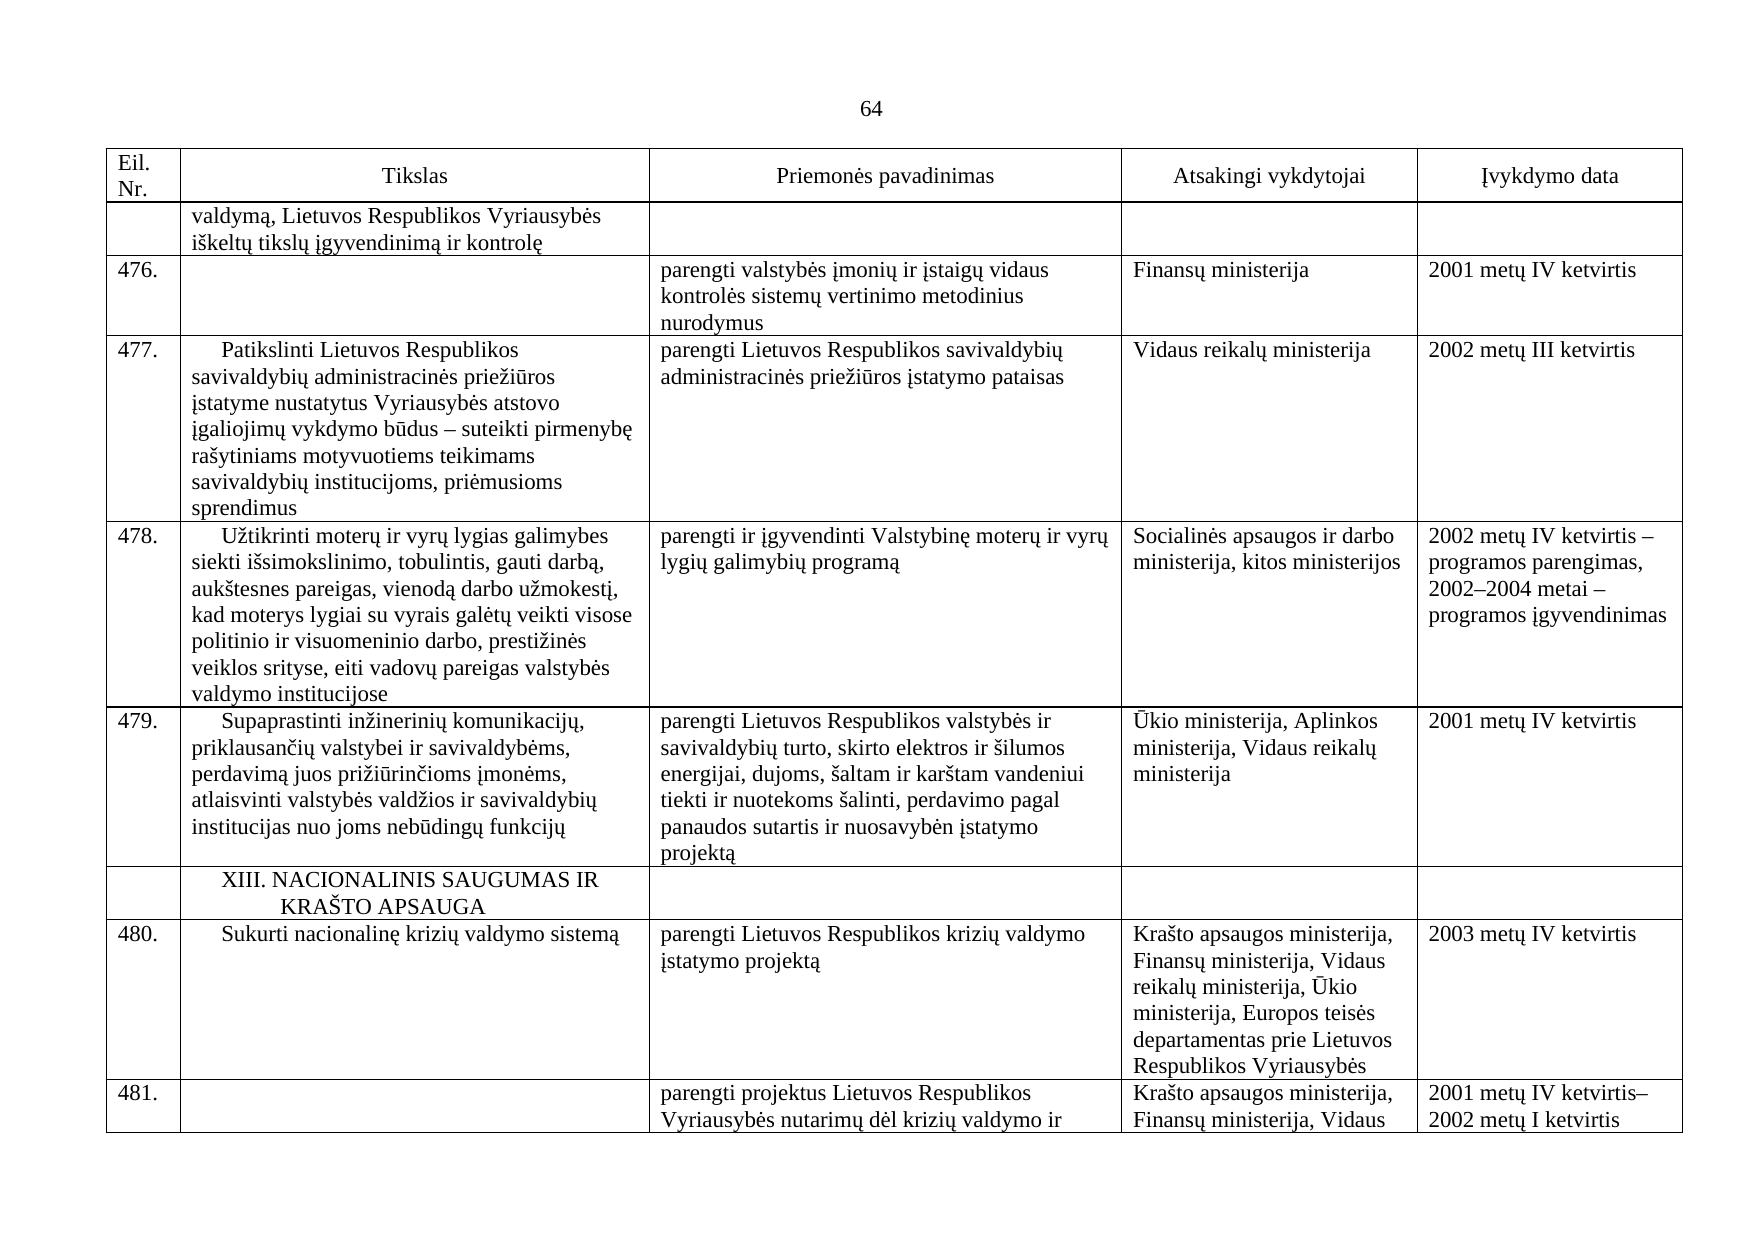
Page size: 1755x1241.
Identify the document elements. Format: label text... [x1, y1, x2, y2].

table_cell [107, 203, 180, 255]
table_cell [1418, 867, 1682, 919]
table_header Tikslas [181, 149, 649, 201]
table_header Atsakingi vykdytojai [1122, 149, 1417, 201]
table_cell [181, 1080, 649, 1132]
table_cell [1418, 203, 1682, 255]
table_cell 2001 metų IV ketvirtis [1418, 708, 1682, 866]
table_cell [107, 522, 180, 706]
table_cell [1122, 203, 1417, 255]
table_cell Socialinės apsaugos ir darbo ministerija, kitos ministerijos [1122, 522, 1417, 706]
table_cell [107, 708, 180, 866]
table_cell parengti Lietuvos Respublikos krizių valdymo įstatymo projektą [650, 920, 1121, 1078]
table_cell 2003 metų IV ketvirtis [1418, 920, 1682, 1078]
table_cell [650, 867, 1121, 919]
table_cell Patikslinti Lietuvos Respublikos savivaldybių administracinės priežiūros įstatyme nustatytus Vyriausybės atstovo įgaliojimų vykdymo būdus – suteikti pirmenybę rašytiniams motyvuotiems teikimams savivaldybių institucijoms, priėmusioms sprendimus [181, 336, 649, 521]
table_cell parengti ir įgyvendinti Valstybinę moterų ir vyrų lygių galimybių programą [650, 522, 1121, 706]
table_cell Užtikrinti moterų ir vyrų lygias galimybes siekti išsimokslinimo, tobulintis, gauti darbą, aukštesnes pareigas, vienodą darbo užmokestį, kad moterys lygiai su vyrais galėtų veikti visose politinio ir visuomeninio darbo, prestižinės veiklos srityse, eiti vadovų pareigas valstybės valdymo institucijose [181, 522, 649, 706]
table_cell 2001 metų IV ketvirtis [1418, 256, 1682, 335]
table_cell parengti projektus Lietuvos Respublikos Vyriausybės nutarimų dėl krizių valdymo ir [650, 1080, 1121, 1132]
table_cell Sukurti nacionalinę krizių valdymo sistemą [181, 920, 649, 1078]
table_cell parengti Lietuvos Respublikos savivaldybių administracinės priežiūros įstatymo pataisas [650, 336, 1121, 521]
table_cell [107, 867, 180, 919]
table_cell [107, 336, 180, 521]
table_cell Ūkio ministerija, Aplinkos ministerija, Vidaus reikalų ministerija [1122, 708, 1417, 866]
table_cell 2002 metų IV ketvirtis – programos parengimas, 2002–2004 metai – programos įgyvendinimas [1418, 522, 1682, 706]
table_cell 2001 metų IV ketvirtis–2002 metų I ketvirtis [1418, 1080, 1682, 1132]
table_cell [181, 256, 649, 335]
table_header Įvykdymo data [1418, 149, 1682, 201]
table_cell [107, 256, 180, 335]
table_cell XIII. NACIONALINIS SAUGUMAS IR KRAŠTO APSAUGA [181, 867, 649, 919]
table_cell Krašto apsaugos ministerija, Finansų ministerija, Vidaus reikalų ministerija, Ūkio ministerija, Europos teisės departamentas prie Lietuvos Respublikos Vyriausybės [1122, 920, 1417, 1078]
table_cell Vidaus reikalų ministerija [1122, 336, 1417, 521]
table_cell Krašto apsaugos ministerija, Finansų ministerija, Vidaus [1122, 1080, 1417, 1132]
table_header Priemonės pavadinimas [650, 149, 1121, 201]
table_cell valdymą, Lietuvos Respublikos Vyriausybės iškeltų tikslų įgyvendinimą ir kontrolę [181, 203, 649, 255]
table_cell [107, 920, 180, 1078]
table_cell parengti Lietuvos Respublikos valstybės ir savivaldybių turto, skirto elektros ir šilumos energijai, dujoms, šaltam ir karštam vandeniui tiekti ir nuotekoms šalinti, perdavimo pagal panaudos sutartis ir nuosavybėn įstatymo projektą [650, 708, 1121, 866]
table_cell 2002 metų III ketvirtis [1418, 336, 1682, 521]
table_cell Supaprastinti inžinerinių komuni­kacijų, priklausančių valstybei ir savivaldybėms, perdavimą juos prižiūrinčioms įmonėms, atlaisvinti valstybės valdžios ir savivaldybių institucijas nuo joms nebūdingų funkcijų [181, 708, 649, 866]
table_cell [650, 203, 1121, 255]
table_cell Finansų ministerija [1122, 256, 1417, 335]
table_cell [107, 1080, 180, 1132]
table_cell parengti valstybės įmonių ir įstaigų vidaus kontrolės sistemų vertinimo metodinius nurodymus [650, 256, 1121, 335]
table_cell [1122, 867, 1417, 919]
table_header Eil. Nr. [107, 149, 180, 201]
